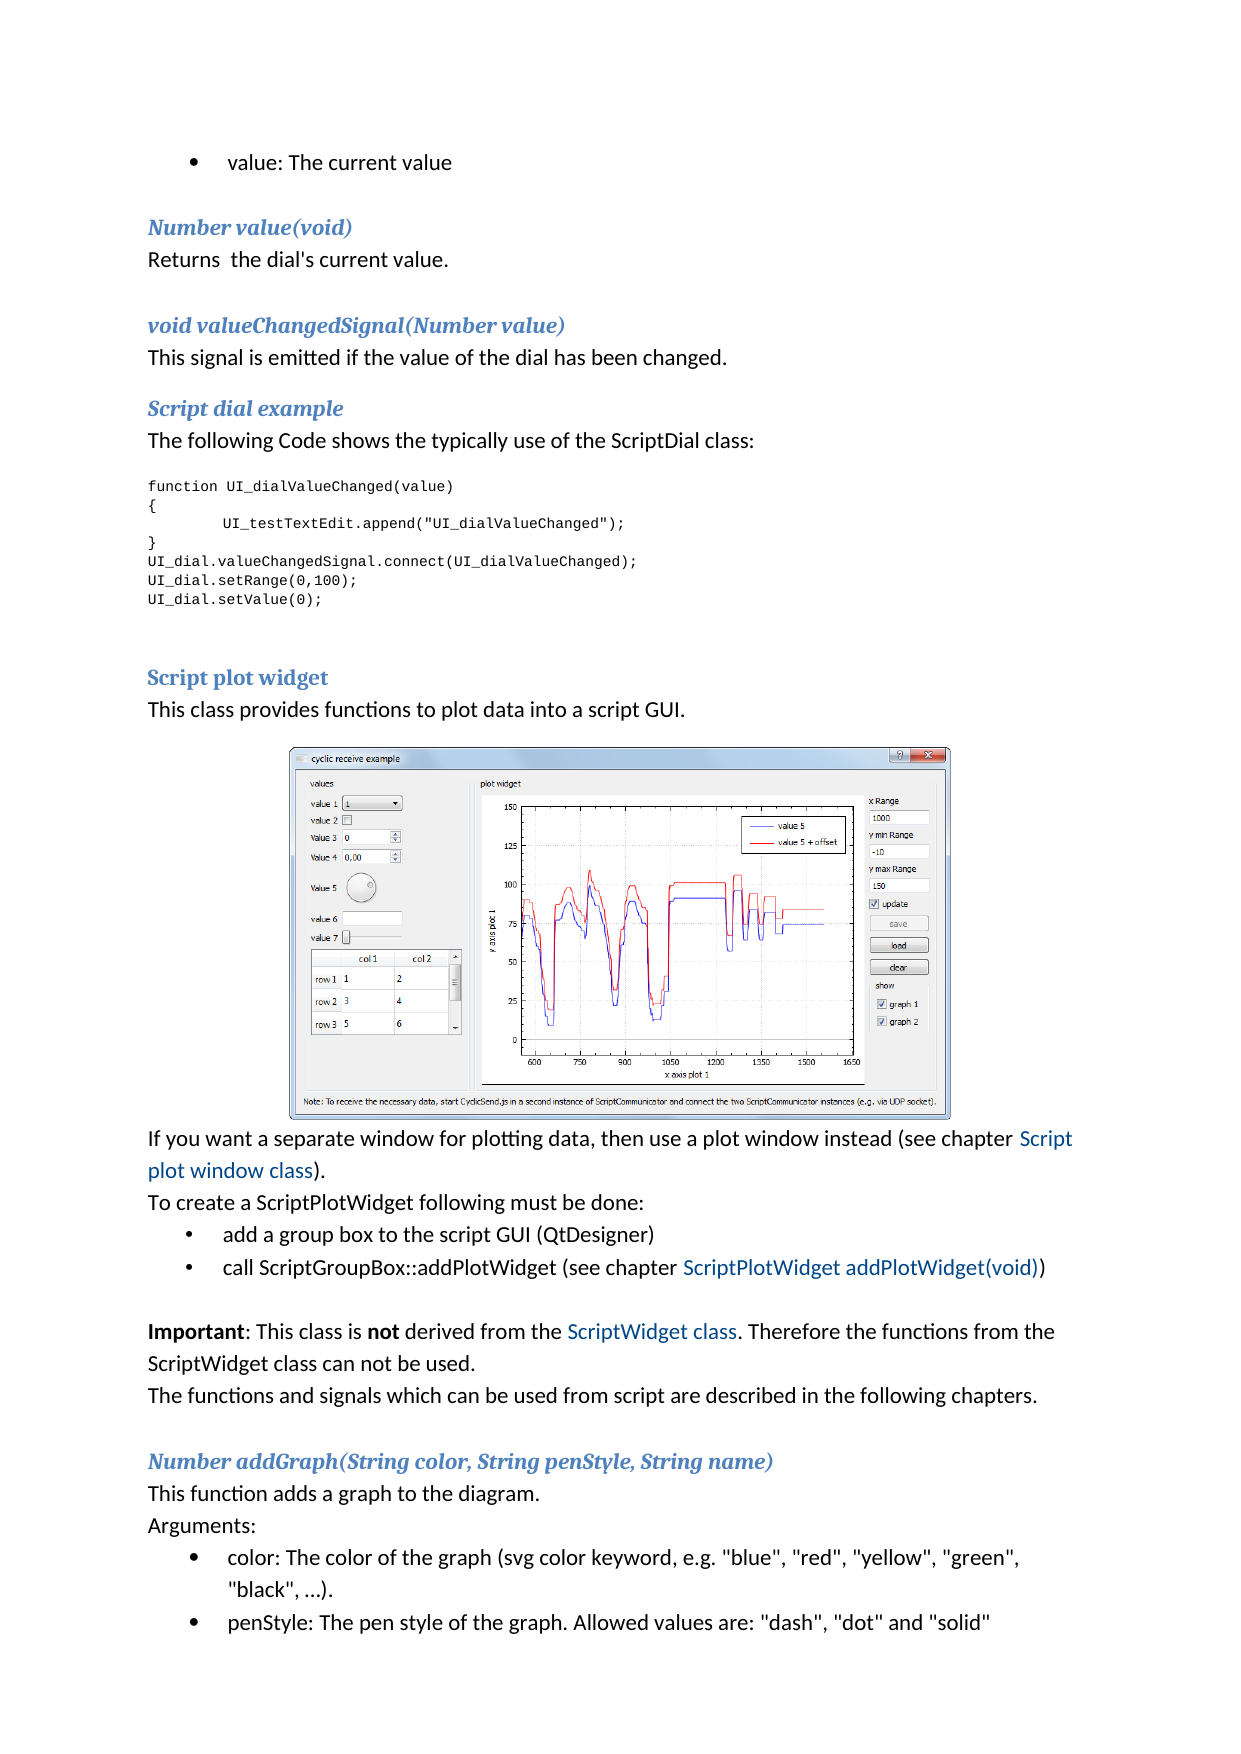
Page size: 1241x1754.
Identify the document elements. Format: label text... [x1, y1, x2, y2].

list add a group box to the script GUI (QtDesigner) [185, 1221, 1093, 1248]
text Arguments: [148, 1511, 1093, 1539]
subtitle Script plot widget [148, 664, 1093, 691]
text Returns the dial's current value. [148, 245, 1093, 273]
subtitle Number addGraph(String color, String penStyle, String name) [148, 1449, 1093, 1475]
text This class provides functions to plot data into a script GUI. [148, 695, 1093, 723]
text The following Code shows the typically use of the ScriptDial class: [148, 426, 1093, 454]
text } [148, 536, 1093, 552]
text To create a ScriptPlotWidget following must be done: [148, 1188, 1093, 1216]
text The functions and signals which can be used from script are described in the following chapters. [148, 1381, 1093, 1409]
text UI_dial.valueChangedSignal.connect(UI_dialValueChanged); [148, 555, 1093, 571]
list penStyle: The pen style of the graph. Allowed values are: "dash", "dot" and "solid" [190, 1608, 1093, 1636]
text UI_dial.setValue(0); [148, 593, 1093, 609]
text This function adds a graph to the diagram. [148, 1479, 1093, 1507]
text Important: This class is not derived from the ScriptWidget class. Therefore the functions from the ScriptWidget class can not be used. [148, 1317, 1093, 1377]
list value: The current value [190, 148, 1093, 176]
text UI_dial.setRange(0,100); [148, 574, 1093, 590]
subtitle Number value(void) [148, 215, 1093, 241]
list call ScriptGroupBox::addPlotWidget (see chapter ScriptPlotWidget addPlotWidget(void)) [185, 1253, 1093, 1281]
text This signal is emitted if the value of the dial has been changed. [148, 343, 1093, 371]
text { [148, 498, 1093, 514]
subtitle void valueChangedSignal(Number value) [148, 312, 1093, 339]
list color: The color of the graph (svg color keyword, e.g. "blue", "red", "yellow", "green", "black", …). [190, 1543, 1093, 1603]
text function UI_dialValueChanged(value) [148, 479, 1093, 495]
picture [289, 747, 951, 1120]
text If you want a separate window for plotting data, then use a plot window instead (see chapter Script plot window class). [148, 1122, 1093, 1184]
text UI_testTextEdit.append("UI_dialValueChanged"); [148, 517, 1093, 533]
subtitle Script dial example [148, 396, 1093, 422]
